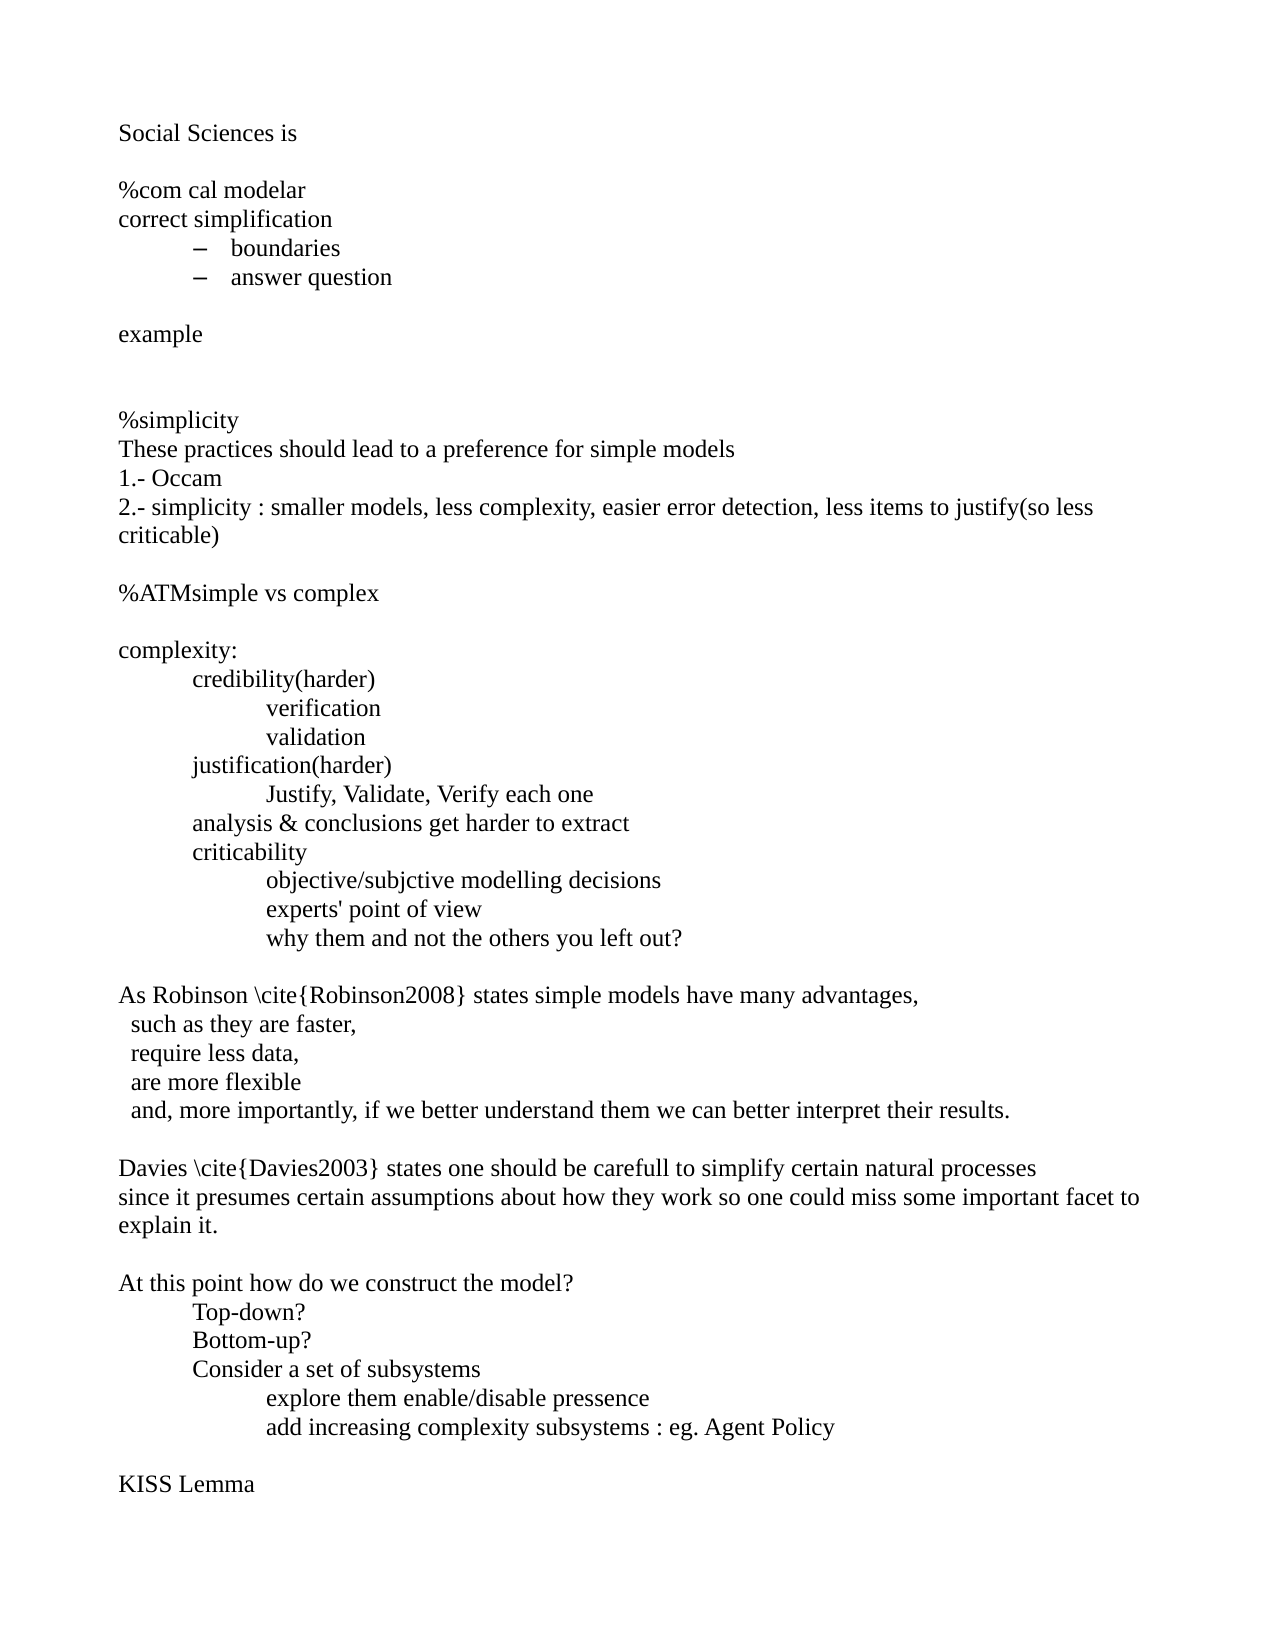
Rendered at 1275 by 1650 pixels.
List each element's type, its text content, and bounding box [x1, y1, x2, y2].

text experts' point of view [118, 894, 1157, 923]
text criticability [118, 837, 1157, 866]
text Social Sciences is [118, 118, 1157, 147]
text Consider a set of subsystems [118, 1354, 1157, 1383]
text are more flexible [118, 1067, 1157, 1096]
list answer question [193, 262, 1157, 291]
text credibility(harder) [118, 664, 1157, 693]
text validation [118, 722, 1157, 751]
text such as they are faster, [118, 1009, 1157, 1038]
text objective/subjctive modelling decisions [118, 866, 1157, 894]
text verification [118, 693, 1157, 722]
text 1.- Occam [118, 463, 1157, 492]
text 2.- simplicity : smaller models, less complexity, easier error detection, less items to justify(so less criticable) [118, 492, 1157, 549]
text explore them enable/disable pressence [118, 1383, 1157, 1412]
text As Robinson \cite{Robinson2008} states simple models have many advantages, [118, 981, 1157, 1009]
text require less data, [118, 1038, 1157, 1067]
text add increasing complexity subsystems : eg. Agent Policy [118, 1412, 1157, 1441]
text %ATMsimple vs complex [118, 578, 1157, 607]
text justification(harder) [118, 751, 1157, 779]
text These practices should lead to a preference for simple models [118, 434, 1157, 463]
text Bottom-up? [118, 1326, 1157, 1354]
text example [118, 319, 1157, 348]
text why them and not the others you left out? [118, 923, 1157, 952]
text Davies \cite{Davies2003} states one should be carefull to simplify certain natural processes [118, 1153, 1157, 1182]
text analysis & conclusions get harder to extract [118, 808, 1157, 837]
text At this point how do we construct the model? [118, 1268, 1157, 1297]
text since it presumes certain assumptions about how they work so one could miss some important facet to explain it. [118, 1182, 1157, 1239]
text correct simplification [118, 204, 1157, 233]
list boundaries [193, 233, 1157, 262]
text %simplicity [118, 406, 1157, 434]
text Top-down? [118, 1297, 1157, 1326]
text complexity: [118, 636, 1157, 664]
text KISS Lemma [118, 1469, 1157, 1498]
text Justify, Validate, Verify each one [118, 779, 1157, 808]
text %com cal modelar [118, 176, 1157, 204]
text and, more importantly, if we better understand them we can better interpret their results. [118, 1096, 1157, 1124]
